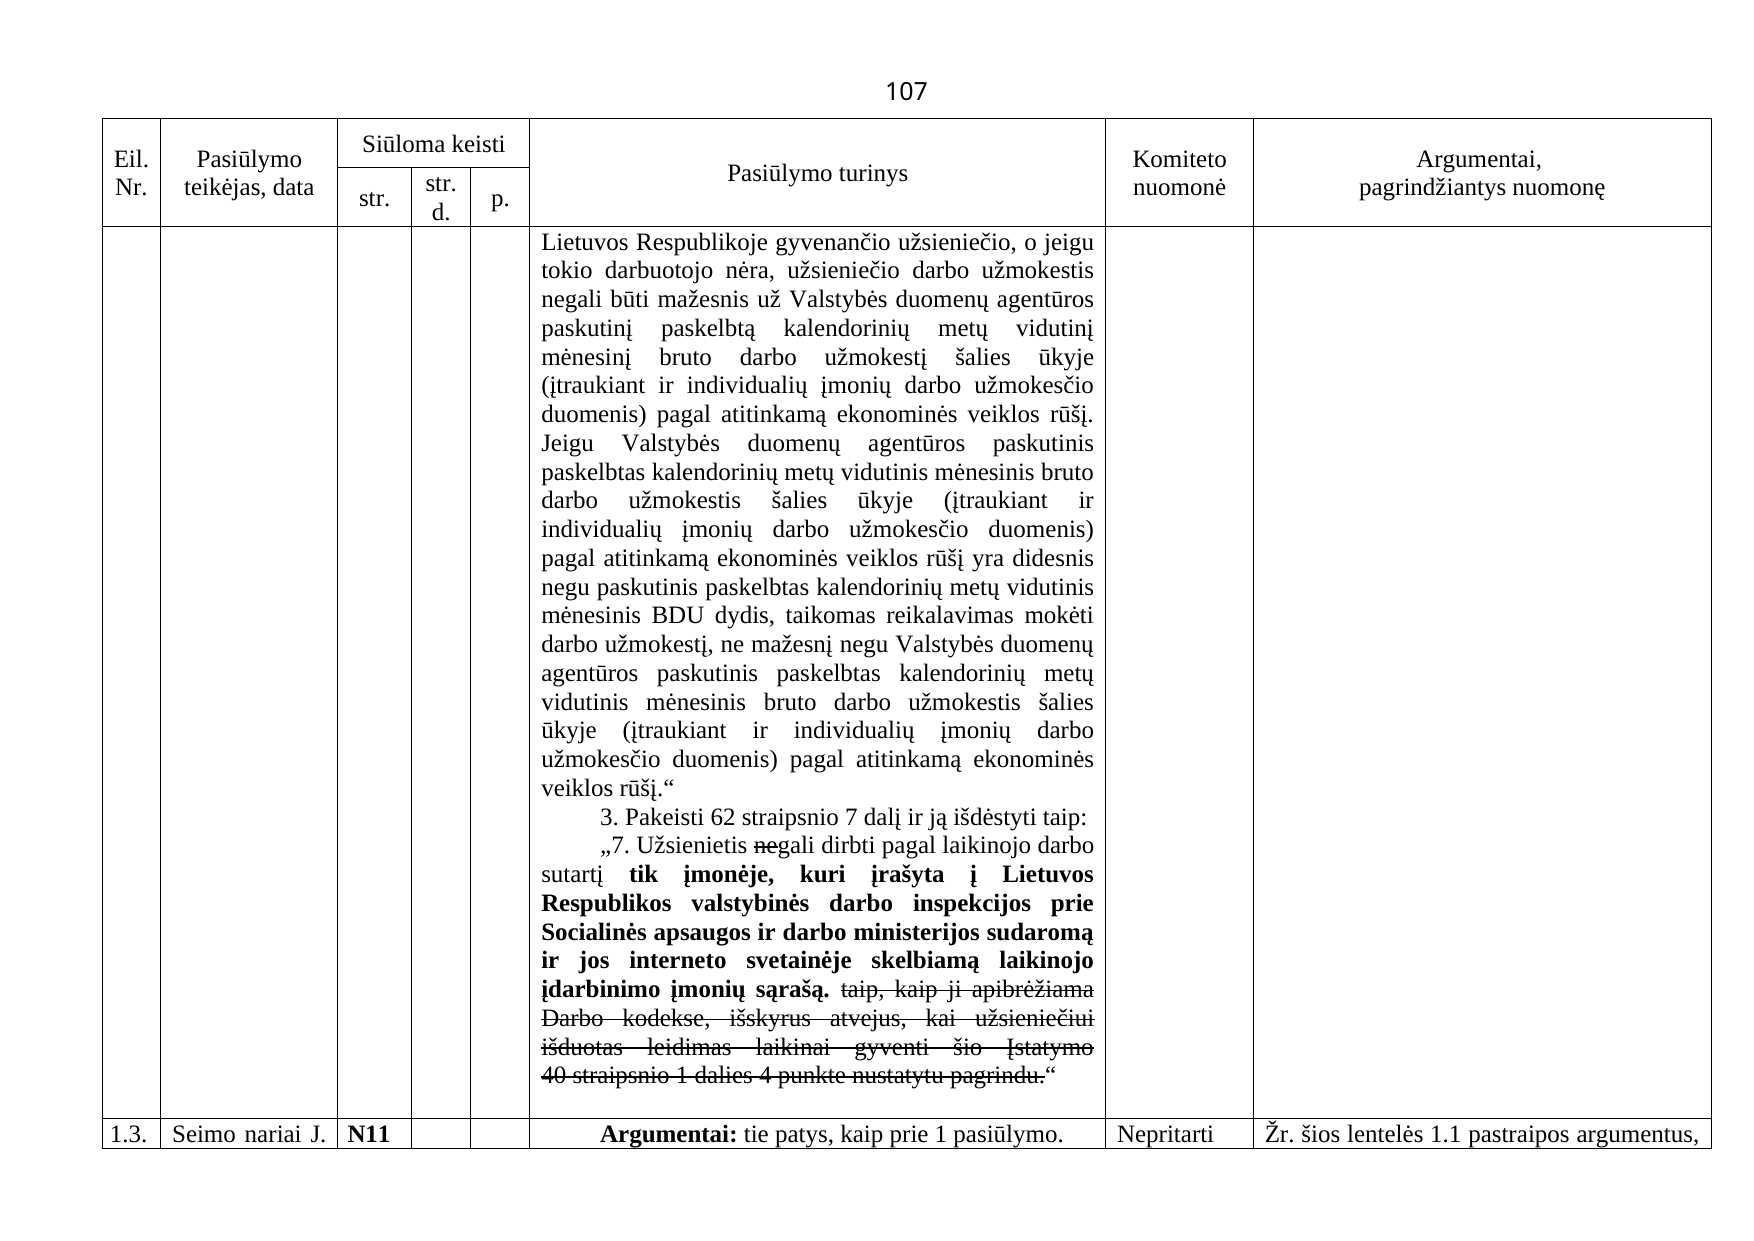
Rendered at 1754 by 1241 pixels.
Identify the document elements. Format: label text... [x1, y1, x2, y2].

table_cell [471, 227, 529, 1118]
table_cell 1.3. [103, 1119, 160, 1148]
table_cell [412, 1119, 470, 1148]
table_cell [161, 227, 337, 1118]
table_header Eil. Nr. [103, 119, 160, 226]
table_cell [338, 227, 411, 1118]
table_header Argumentai, pagrindžiantys nuomonę [1254, 119, 1711, 226]
table_cell Nepritarti [1106, 1119, 1253, 1148]
table_header Pasiūlymo turinys [530, 119, 1105, 226]
table_header Komiteto nuomonė [1106, 119, 1253, 226]
table_cell str. [338, 168, 411, 226]
table_header Siūloma keisti [338, 119, 529, 167]
table_cell [1106, 227, 1253, 1118]
table_cell N11 [338, 1119, 411, 1148]
table_cell [1254, 227, 1711, 1118]
table_cell Argumentai: tie patys, kaip prie 1 pasiūlymo. [530, 1119, 1105, 1148]
table_header Pasiūlymo teikėjas, data [161, 119, 337, 226]
table_cell Seimo nariai J. [161, 1119, 337, 1148]
table_cell [103, 227, 160, 1118]
table_cell str. d. [412, 168, 470, 226]
table_cell [412, 227, 470, 1118]
table_cell Lietuvos Respublikoje gyvenančio užsieniečio, o jeigu tokio darbuotojo nėra, užsieniečio darbo užmokestis negali būti mažesnis už Valstybės duomenų agentūros paskutinį paskelbtą kalendorinių metų vidutinį mėnesinį bruto darbo užmokestį šalies ūkyje (įtraukiant ir individualių įmonių darbo užmokesčio duomenis) pagal atitinkamą ekonominės veiklos rūšį. Jeigu Valstybės duomenų agentūros paskutinis paskelbtas kalendorinių metų vidutinis mėnesinis bruto darbo užmokestis šalies ūkyje (įtraukiant ir individualių įmonių darbo užmokesčio duomenis) pagal atitinkamą ekonominės veiklos rūšį yra didesnis negu paskutinis paskelbtas kalendorinių metų vidutinis mėnesinis BDU dydis, taikomas reikalavimas mokėti darbo užmokestį, ne mažesnį negu Valstybės duomenų agentūros paskutinis paskelbtas kalendorinių metų vidutinis mėnesinis bruto darbo užmokestis šalies ūkyje (įtraukiant ir individualių įmonių darbo užmokesčio duomenis) pagal atitinkamą ekonominės veiklos rūšį.“ 3. Pakeisti 62 straipsnio 7 dalį ir ją išdėstyti taip: „7. Užsienietis negali dirbti pagal laikinojo darbo sutartį tik įmonėje, kuri įrašyta į Lietuvos Respublikos valstybinės darbo inspekcijos prie Socialinės apsaugos ir darbo ministerijos sudaromą ir jos interneto svetainėje skelbiamą laikinojo įdarbinimo įmonių sąrašą. taip, kaip ji apibrėžiama Darbo kodekse, išskyrus atvejus, kai užsieniečiui išduotas leidimas laikinai gyventi šio Įstatymo 40 straipsnio 1 dalies 4 punkte nustatytu pagrindu.“ [530, 227, 1105, 1118]
table_cell [471, 1119, 529, 1148]
table_cell p. [471, 168, 529, 226]
table_cell Žr. šios lentelės 1.1 pastraipos argumentus, [1254, 1119, 1711, 1148]
